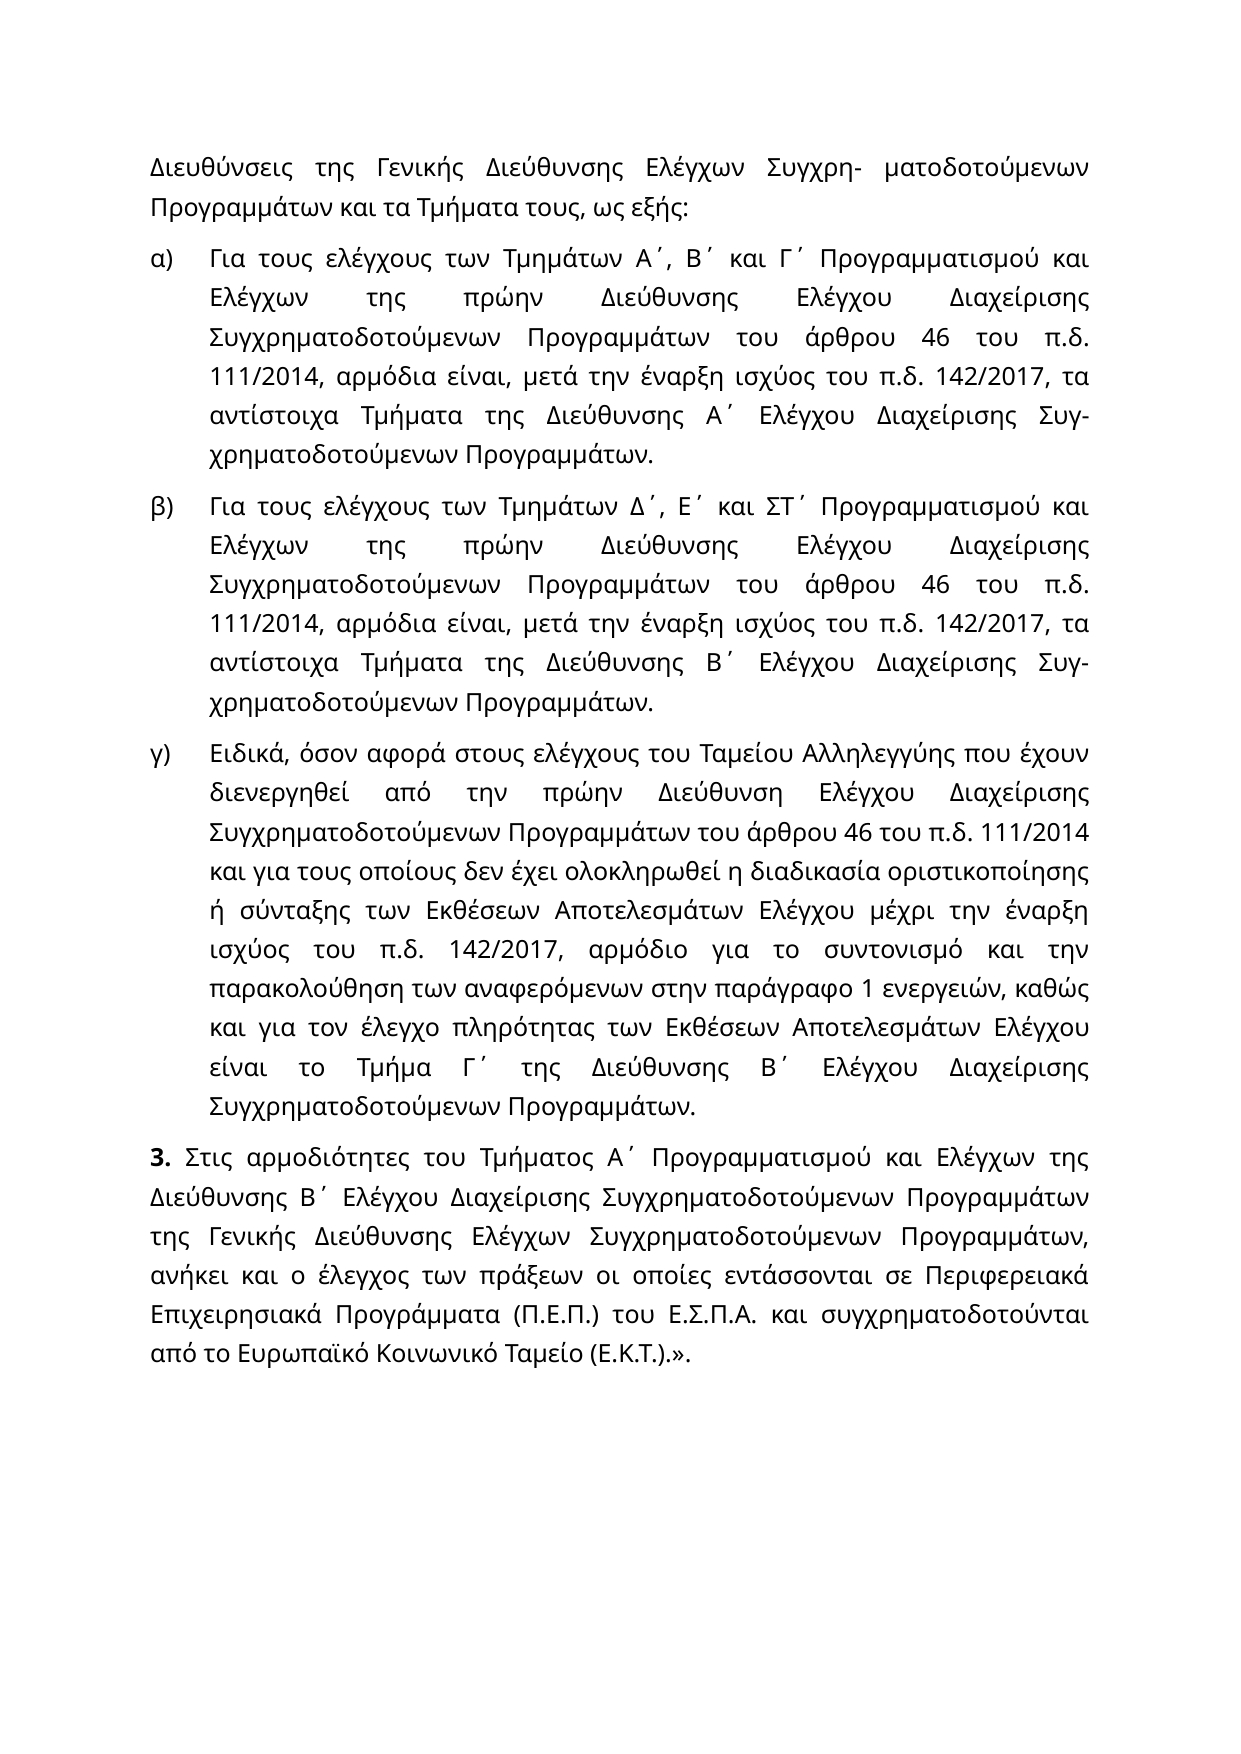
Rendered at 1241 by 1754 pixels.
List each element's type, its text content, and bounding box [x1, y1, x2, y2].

list γ) Ειδικά, όσον αφορά στους ελέγχους του Ταμείου Αλληλεγγύης που έχουν διενεργηθεί από την πρώην Διεύθυνση Ελέγχου Διαχείρισης Συγχρηματοδοτούμενων Προγραμμάτων του άρθρου 46 του π.δ. 111/2014 και για τους οποίους δεν έχει ολοκληρωθεί η διαδικασία οριστικοποίησης ή σύνταξης των Εκθέσεων Αποτελεσμάτων Ελέγχου μέχρι την έναρξη ισχύος του π.δ. 142/2017, αρμόδιο για το συντονισμό και την παρακολούθηση των αναφερόμενων στην παράγραφο 1 ενεργειών, καθώς και για τον έλεγχο πληρότητας των Εκθέσεων Αποτελεσμάτων Ελέγχου είναι το Τμήμα Γ΄ της Διεύθυνσης Β΄ Ελέγχου Διαχείρισης Συγχρηματοδοτούμενων Προγραμμάτων. [150, 736, 1090, 1122]
list α) Για τους ελέγχους των Τμημάτων Α΄, Β΄ και Γ΄ Προγραμματισμού και Ελέγχων της πρώην Διεύθυνσης Ελέγχου Διαχείρισης Συγχρηματοδοτούμενων Προγραμμάτων του άρθρου 46 του π.δ. 111/2014, αρμόδια είναι, μετά την έναρξη ισχύος του π.δ. 142/2017, τα αντίστοιχα Τμήματα της Διεύθυνσης Α΄ Ελέγχου Διαχείρισης Συγ- χρηματοδοτούμενων Προγραμμάτων. [150, 241, 1090, 471]
list β) Για τους ελέγχους των Τμημάτων Δ΄, Ε΄ και ΣΤ΄ Προγραμματισμού και Ελέγχων της πρώην Διεύθυνσης Ελέγχου Διαχείρισης Συγχρηματοδοτούμενων Προγραμμάτων του άρθρου 46 του π.δ. 111/2014, αρμόδια είναι, μετά την έναρξη ισχύος του π.δ. 142/2017, τα αντίστοιχα Τμήματα της Διεύθυνσης Β΄ Ελέγχου Διαχείρισης Συγ- χρηματοδοτούμενων Προγραμμάτων. [150, 488, 1090, 718]
text Διευθύνσεις της Γενικής Διεύθυνσης Ελέγχων Συγχρη- ματοδοτούμενων Προγραμμάτων και τα Τμήματα τους, ως εξής: [150, 150, 1090, 223]
text 3. Στις αρμοδιότητες του Τμήματος Α΄ Προγραμματισμού και Ελέγχων της Διεύθυνσης Β΄ Ελέγχου Διαχείρισης Συγχρηματοδοτούμενων Προγραμμάτων της Γενικής Διεύθυνσης Ελέγχων Συγχρηματοδοτούμενων Προγραμμάτων, ανήκει και ο έλεγχος των πράξεων οι οποίες εντάσσονται σε Περιφερειακά Επιχειρησιακά Προγράμματα (Π.Ε.Π.) του Ε.Σ.Π.Α. και συγχρηματοδοτούνται από το Ευρωπαϊκό Κοινωνικό Ταμείο (Ε.Κ.Τ.).». [150, 1140, 1090, 1370]
